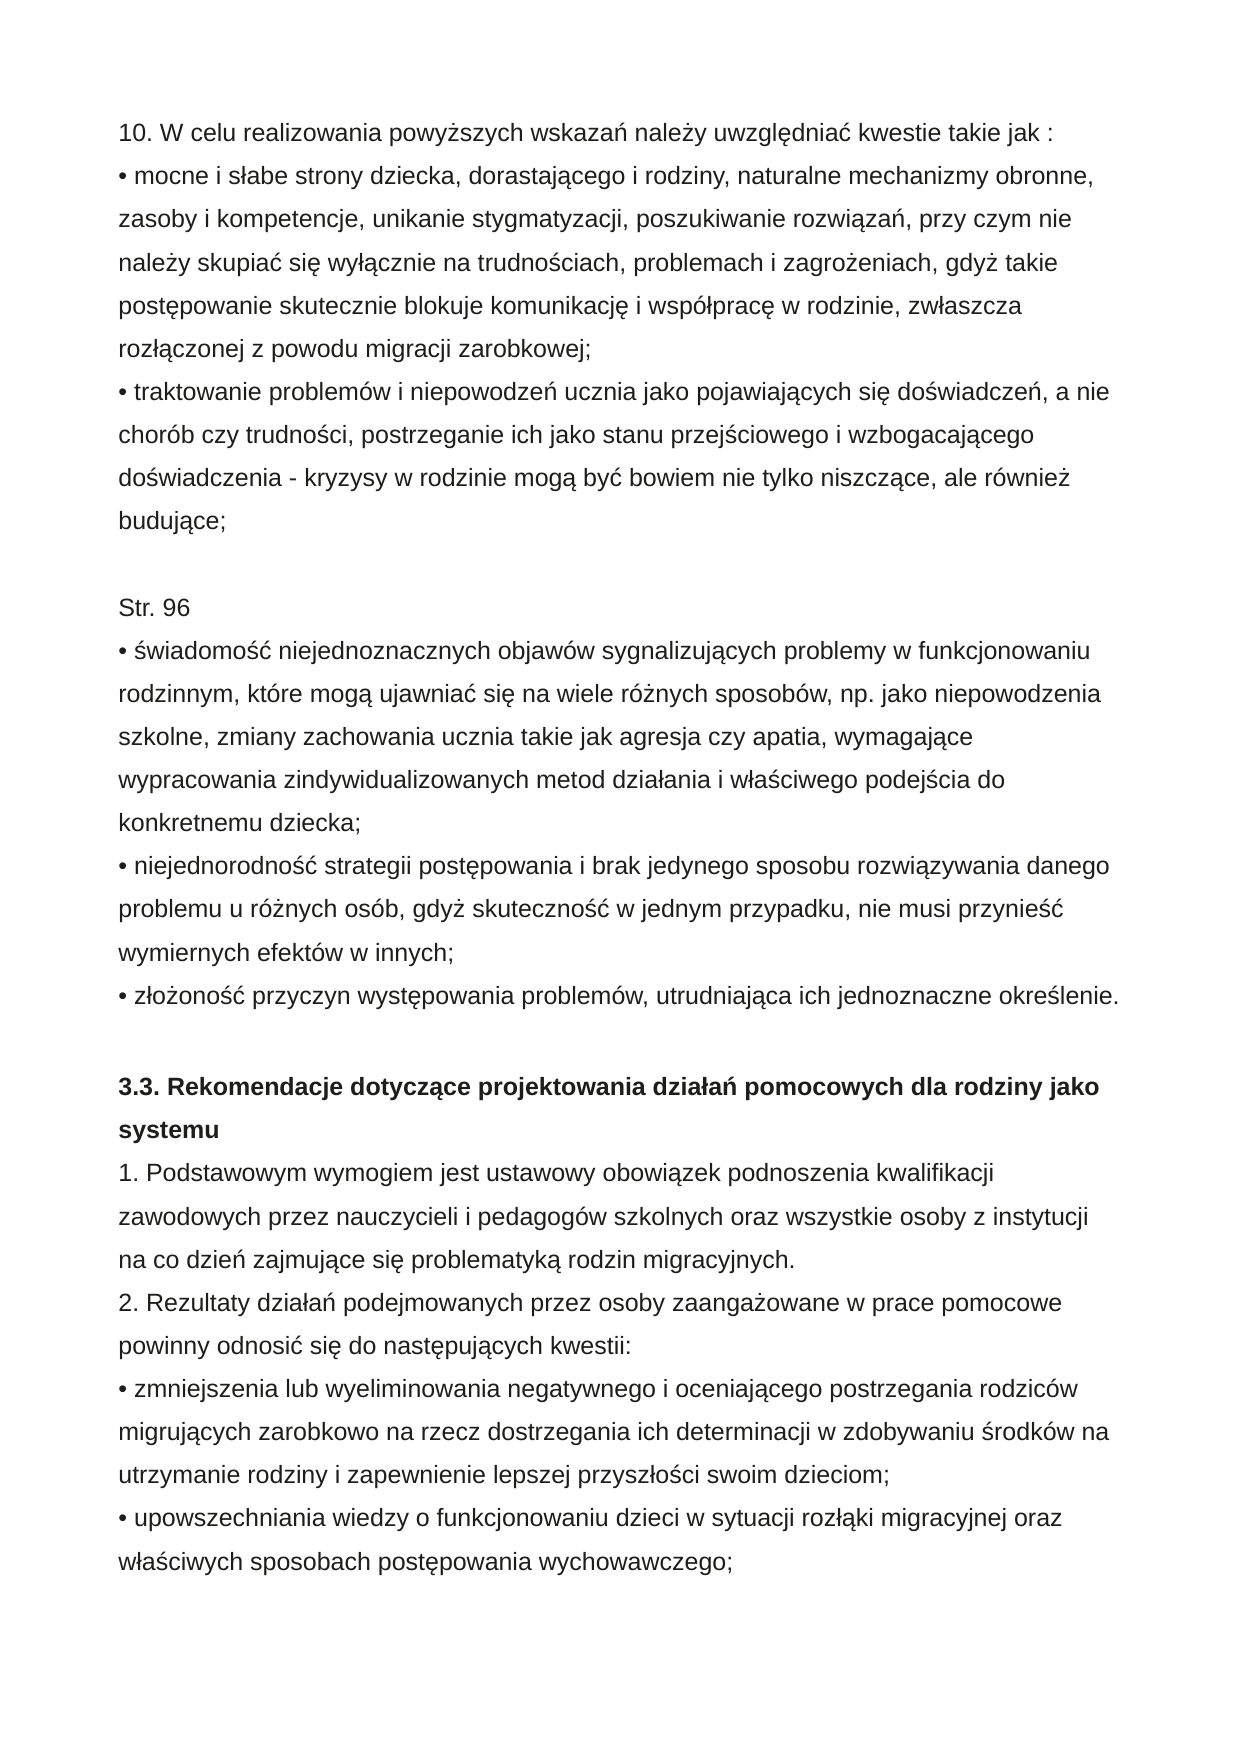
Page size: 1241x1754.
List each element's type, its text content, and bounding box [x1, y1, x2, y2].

subtitle 3.3. Rekomendacje dotyczące projektowania działań pomocowych dla rodziny jako systemu [118, 1072, 1122, 1144]
text Str. 96 [118, 592, 1122, 621]
text 10. W celu realizowania powyższych wskazań należy uwzględniać kwestie takie jak : [118, 118, 1122, 147]
text • upowszechniania wiedzy o funkcjonowaniu dzieci w sytuacji rozłąki migracyjnej oraz właściwych sposobach postępowania wychowawczego; [118, 1503, 1122, 1575]
text • mocne i słabe strony dziecka, dorastającego i rodziny, naturalne mechanizmy obronne, zasoby i kompetencje, unikanie stygmatyzacji, poszukiwanie rozwiązań, przy czym nie należy skupiać się wyłącznie na trudnościach, problemach i zagrożeniach, gdyż takie postępowanie skutecznie blokuje komunikację i współpracę w rodzinie, zwłaszcza rozłączonej z powodu migracji zarobkowej; [118, 161, 1122, 362]
text • zmniejszenia lub wyeliminowania negatywnego i oceniającego postrzegania rodziców migrujących zarobkowo na rzecz dostrzegania ich determinacji w zdobywaniu środków na utrzymanie rodziny i zapewnienie lepszej przyszłości swoim dzieciom; [118, 1374, 1122, 1489]
text • złożoność przyczyn występowania problemów, utrudniająca ich jednoznaczne określenie. [118, 981, 1122, 1009]
text • traktowanie problemów i niepowodzeń ucznia jako pojawiających się doświadczeń, a nie chorób czy trudności, postrzeganie ich jako stanu przejściowego i wzbogacającego doświadczenia - kryzysy w rodzinie mogą być bowiem nie tylko niszczące, ale również budujące; [118, 377, 1122, 535]
text 2. Rezultaty działań podejmowanych przez osoby zaangażowane w prace pomocowe powinny odnosić się do następujących kwestii: [118, 1288, 1122, 1360]
text • niejednorodność strategii postępowania i brak jedynego sposobu rozwiązywania danego problemu u różnych osób, gdyż skuteczność w jednym przypadku, nie musi przynieść wymiernych efektów w innych; [118, 851, 1122, 966]
text • świadomość niejednoznacznych objawów sygnalizujących problemy w funkcjonowaniu rodzinnym, które mogą ujawniać się na wiele różnych sposobów, np. jako niepowodzenia szkolne, zmiany zachowania ucznia takie jak agresja czy apatia, wymagające wypracowania zindywidualizowanych metod działania i właściwego podejścia do konkretnemu dziecka; [118, 636, 1122, 837]
text 1. Podstawowym wymogiem jest ustawowy obowiązek podnoszenia kwalifikacji zawodowych przez nauczycieli i pedagogów szkolnych oraz wszystkie osoby z instytucji na co dzień zajmujące się problematyką rodzin migracyjnych. [118, 1158, 1122, 1273]
